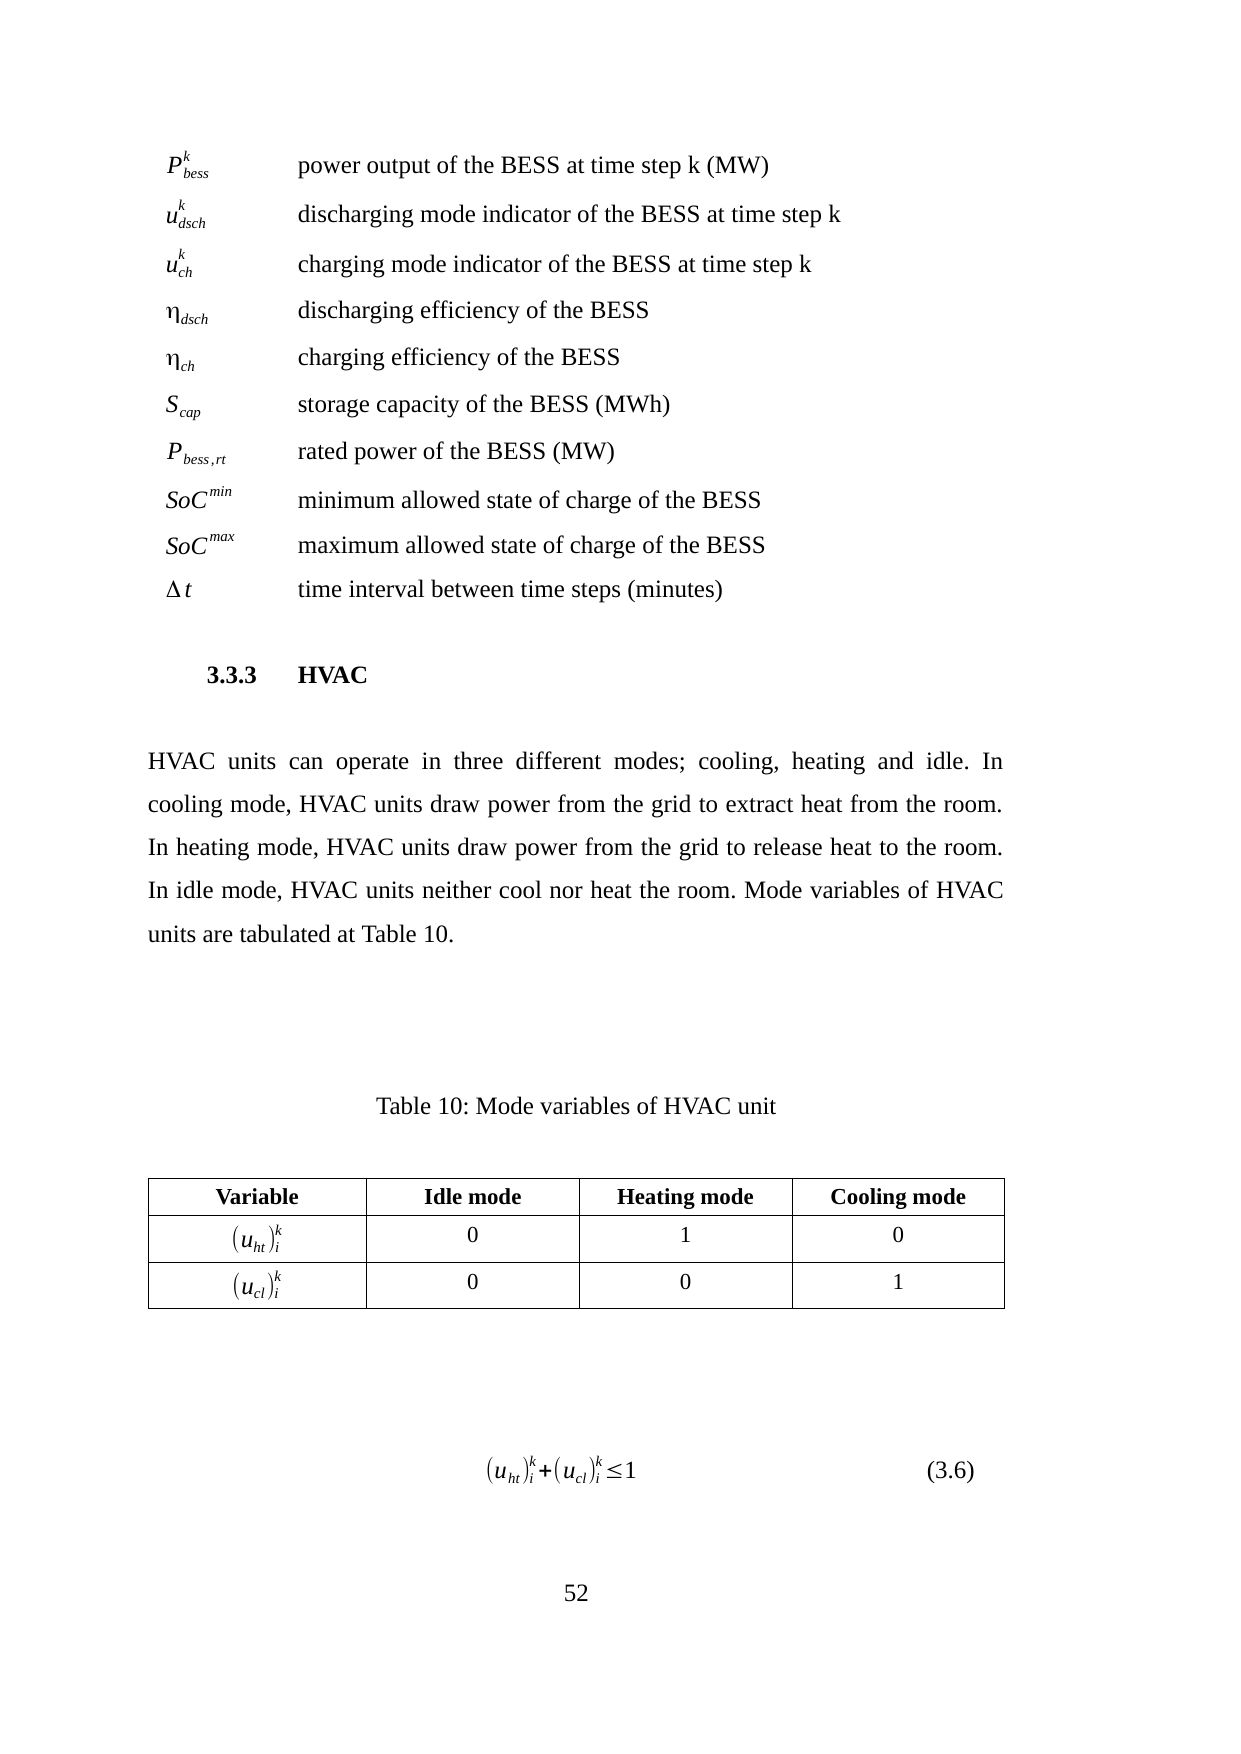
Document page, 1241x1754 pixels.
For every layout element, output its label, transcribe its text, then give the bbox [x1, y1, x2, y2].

table_cell 0 [580, 1263, 792, 1308]
text minimum allowed state of charge of the BESS [148, 482, 1004, 514]
text discharging efficiency of the BESS [148, 295, 1004, 328]
list HVAC [207, 660, 1004, 689]
text charging efficiency of the BESS [148, 342, 1004, 374]
text (3.6) [148, 1453, 1004, 1487]
table_header Idle mode [367, 1179, 579, 1215]
table_header Heating mode [580, 1179, 792, 1215]
table_header Cooling mode [793, 1179, 1004, 1215]
text storage capacity of the BESS (MWh) [148, 389, 1004, 421]
table_cell 0 [367, 1216, 579, 1262]
table_cell 1 [793, 1263, 1004, 1308]
text power output of the BESS at time step k (MW) [148, 148, 1004, 182]
text time interval between time steps (minutes) [148, 574, 1004, 602]
text discharging mode indicator of the BESS at time step k [148, 197, 1004, 232]
text Table 10: Mode variables of HVAC unit [148, 1091, 1004, 1120]
table_cell [149, 1263, 366, 1308]
table_cell 1 [580, 1216, 792, 1262]
text HVAC units can operate in three different modes; cooling, heating and idle. In cooling mode, HVAC units draw power from the grid to extract heat from the room. In heating mode, HVAC units draw power from the grid to release heat to the room. In idle mode, HVAC units neither cool nor heat the room. Mode variables of HVAC units are tabulated at Table 10. [148, 746, 1004, 947]
text charging mode indicator of the BESS at time step k [148, 246, 1004, 281]
table_cell [149, 1216, 366, 1262]
text maximum allowed state of charge of the BESS [148, 528, 1004, 559]
text rated power of the BESS (MW) [148, 436, 1004, 468]
table_cell 0 [367, 1263, 579, 1308]
table_cell 0 [793, 1216, 1004, 1262]
table_header Variable [149, 1179, 366, 1215]
